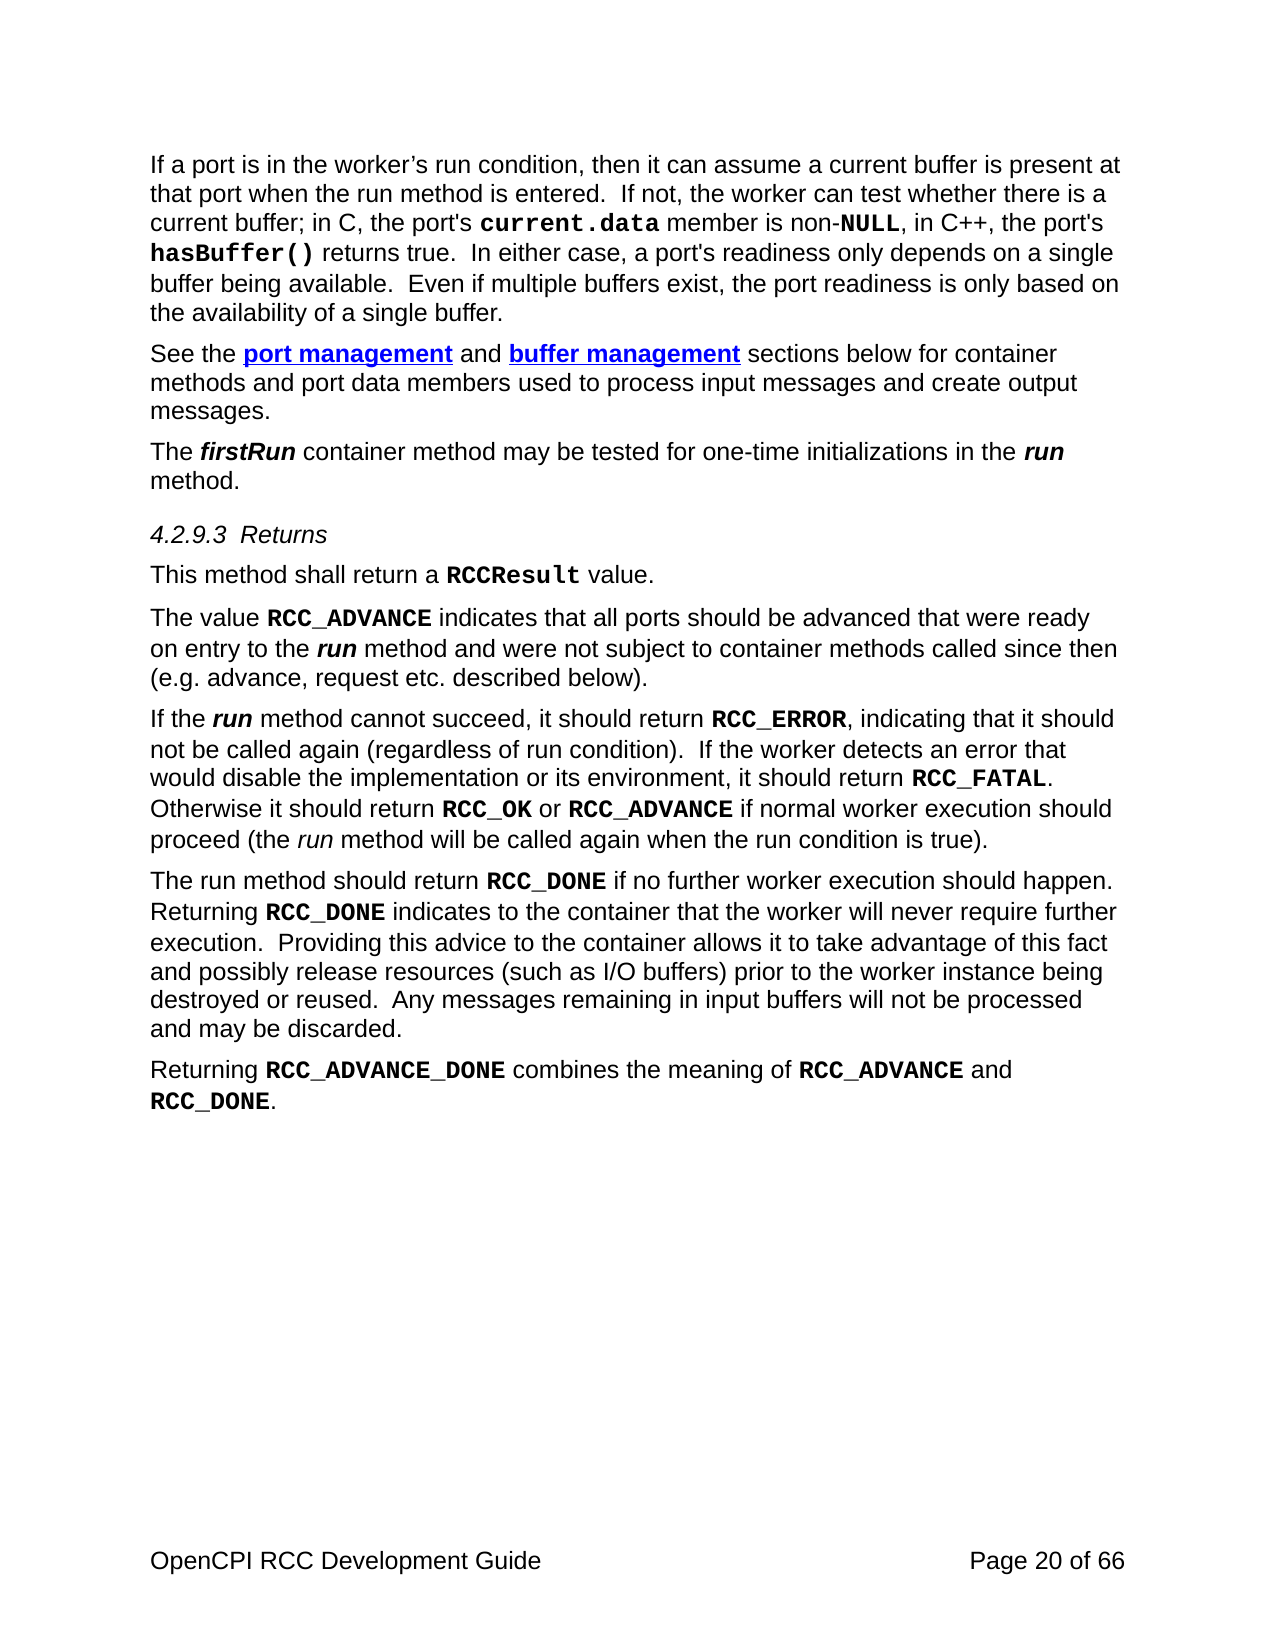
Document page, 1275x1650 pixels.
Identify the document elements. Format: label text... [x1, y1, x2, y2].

text The firstRun container method may be tested for one-time initializations in the run method. [150, 437, 1125, 494]
text The value RCC_ADVANCE indicates that all ports should be advanced that were ready on entry to the run method and were not subject to container methods called since then (e.g. advance, request etc. described below). [150, 603, 1125, 692]
text If the run method cannot succeed, it should return RCC_ERROR, indicating that it should not be called again (regardless of run condition). If the worker detects an error that would disable the implementation or its environment, it should return RCC_FATAL. Otherwise it should return RCC_OK or RCC_ADVANCE if normal worker execution should proceed (the run method will be called again when the run condition is true). [150, 704, 1125, 854]
text Returning RCC_ADVANCE_DONE combines the meaning of RCC_ADVANCE and RCC_DONE. [150, 1055, 1125, 1117]
subtitle Returns [150, 519, 1125, 548]
text This method shall return a RCCResult value. [150, 560, 1125, 591]
text See the port management and buffer management sections below for container methods and port data members used to process input messages and create output messages. [150, 339, 1125, 425]
text If a port is in the worker’s run condition, then it can assume a current buffer is present at that port when the run method is entered. If not, the worker can test whether there is a current buffer; in C, the port's current.data member is non-NULL, in C++, the port's hasBuffer() returns true. In either case, a port's readiness only depends on a single buffer being available. Even if multiple buffers exist, the port readiness is only based on the availability of a single buffer. [150, 150, 1125, 327]
text The run method should return RCC_DONE if no further worker execution should happen. Returning RCC_DONE indicates to the container that the worker will never require further execution. Providing this advice to the container allows it to take advantage of this fact and possibly release resources (such as I/O buffers) prior to the worker instance being destroyed or reused. Any messages remaining in input buffers will not be processed and may be discarded. [150, 866, 1125, 1043]
